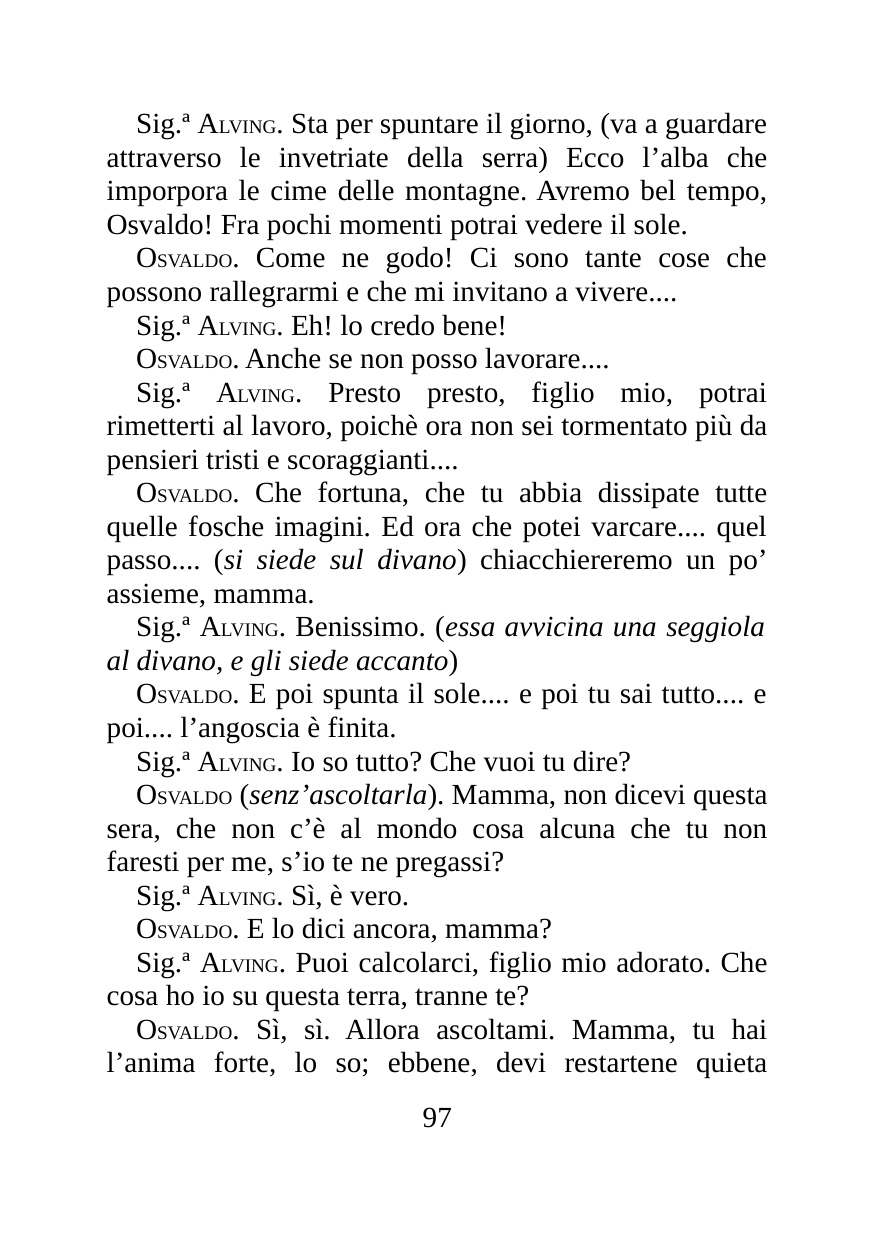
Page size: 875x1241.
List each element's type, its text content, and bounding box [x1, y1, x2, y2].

text Osvaldo. Sì, sì. Allora ascoltami. Mamma, tu hai l’anima forte, lo so; ebbene, devi restartene quieta [106, 1012, 768, 1079]
text Osvaldo (senz’ascoltarla). Mamma, non dicevi questa sera, che non c’è al mondo cosa alcuna che tu non faresti per me, s’io te ne pregassi? [106, 777, 768, 878]
text Sig.ª Alving. Eh! lo credo bene! [106, 308, 768, 341]
text Osvaldo. E lo dici ancora, mamma? [106, 911, 768, 945]
text Sig.ª Alving. Sta per spuntare il giorno, (va a guardare attraverso le invetriate della serra) Ecco l’alba che imporpora le cime delle montagne. Avremo bel tempo, Osvaldo! Fra pochi momenti potrai vedere il sole. [106, 106, 768, 241]
text Sig.ª Alving. Io so tutto? Che vuoi tu dire? [106, 744, 768, 777]
text Osvaldo. E poi spunta il sole.... e poi tu sai tutto.... e poi.... l’angoscia è finita. [106, 677, 768, 744]
text Osvaldo. Che fortuna, che tu abbia dissipate tutte quelle fosche imagini. Ed ora che potei varcare.... quel passo.... (si siede sul divano) chiacchiereremo un po’ assieme, mamma. [106, 475, 768, 609]
text Osvaldo. Anche se non posso lavorare.... [106, 341, 768, 375]
text Sig.ª Alving. Presto presto, figlio mio, potrai rimetterti al lavoro, poichè ora non sei tormentato più da pensieri tristi e scoraggianti.... [106, 375, 768, 475]
text Sig.ª Alving. Benissimo. (essa avvicina una seggiola al divano, e gli siede accanto) [106, 609, 768, 677]
text Osvaldo. Come ne godo! Ci sono tante cose che possono rallegrarmi e che mi invitano a vivere.... [106, 241, 768, 308]
text Sig.ª Alving. Puoi calcolarci, figlio mio adorato. Che cosa ho io su questa terra, tranne te? [106, 945, 768, 1012]
text Sig.ª Alving. Sì, è vero. [106, 878, 768, 911]
